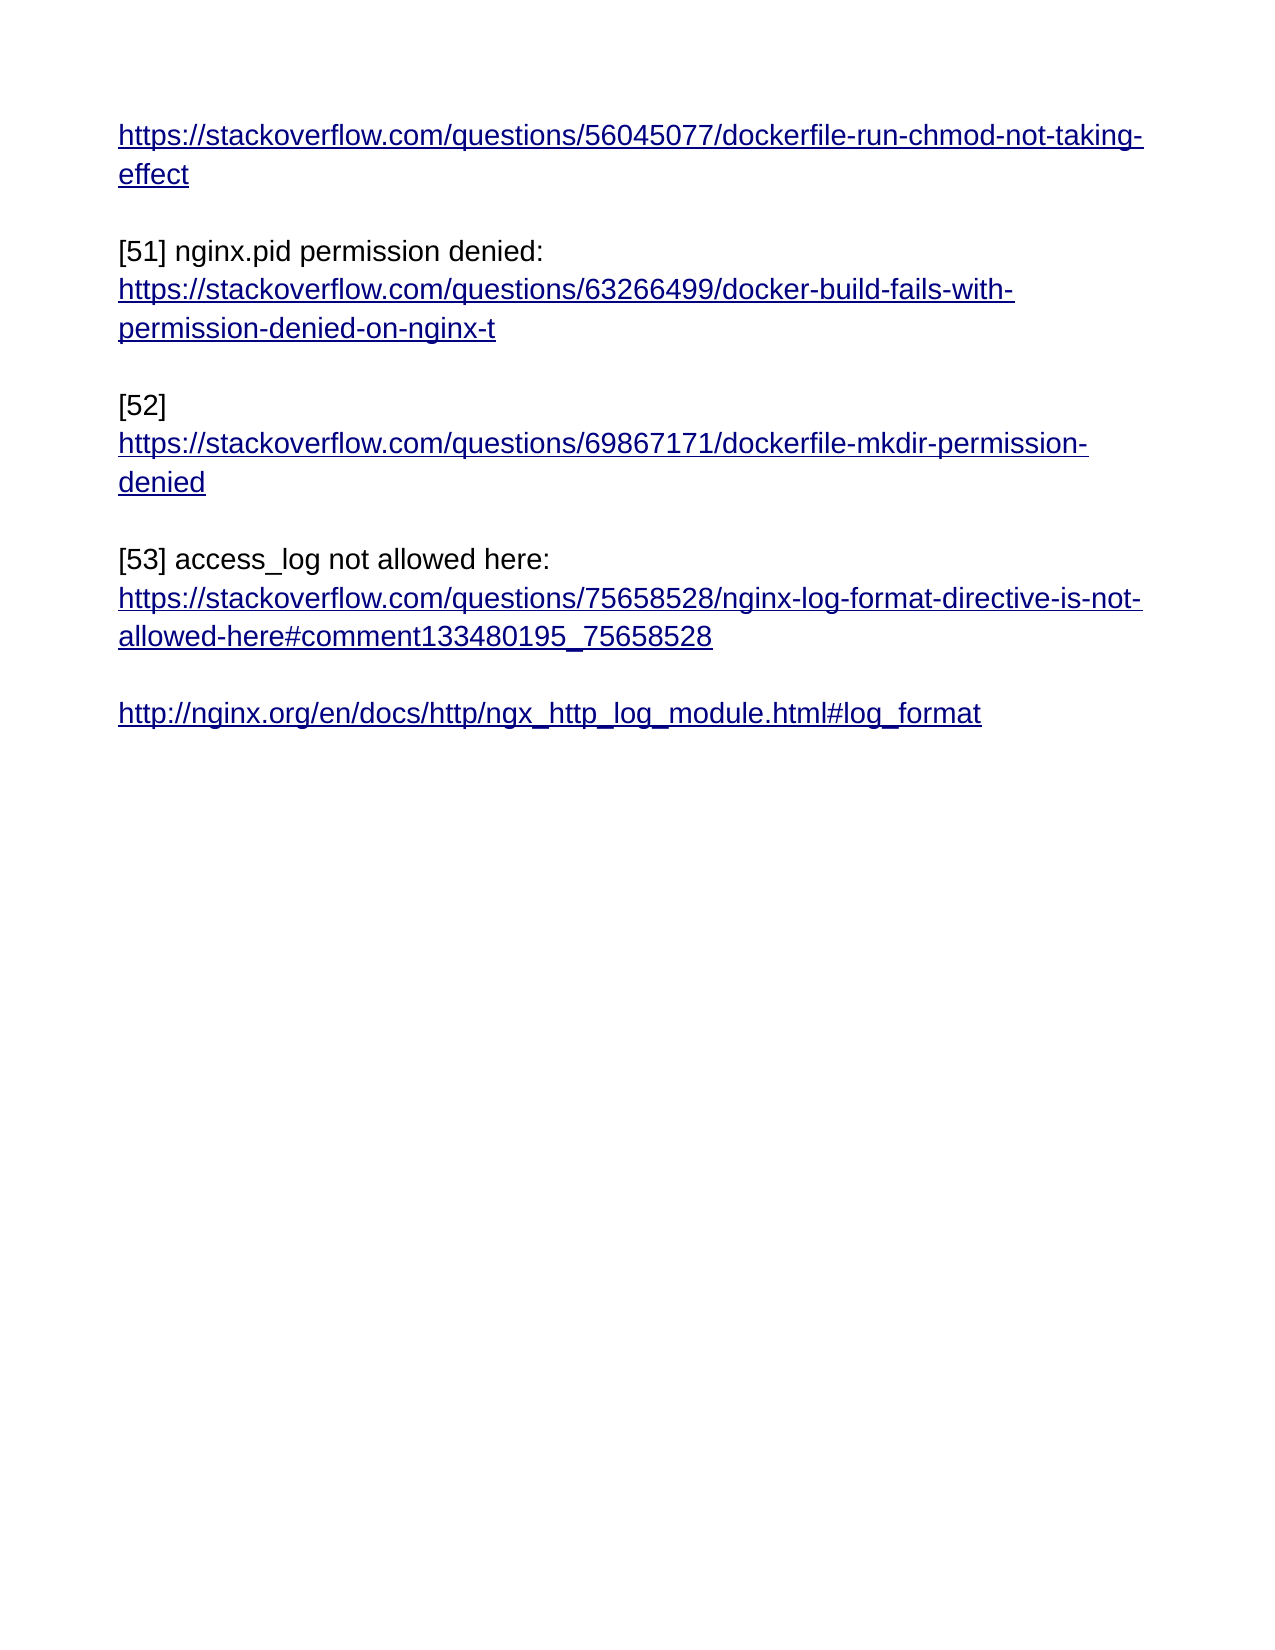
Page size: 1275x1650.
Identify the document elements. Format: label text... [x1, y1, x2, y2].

text https://stackoverflow.com/questions/63266499/docker-build-fails-with-permission-denied-on-nginx-t [118, 272, 1157, 344]
text [52] [118, 388, 1157, 421]
text [53] access_log not allowed here: [118, 542, 1157, 576]
text https://stackoverflow.com/questions/56045077/dockerfile-run-chmod-not-taking-effect [118, 118, 1157, 190]
text http://nginx.org/en/docs/http/ngx_http_log_module.html#log_format [118, 696, 1157, 730]
text https://stackoverflow.com/questions/75658528/nginx-log-format-directive-is-not-allowed-here#comment133480195_75658528 [118, 581, 1157, 653]
text https://stackoverflow.com/questions/69867171/dockerfile-mkdir-permission-denied [118, 426, 1157, 498]
text [51] nginx.pid permission denied: [118, 234, 1157, 267]
